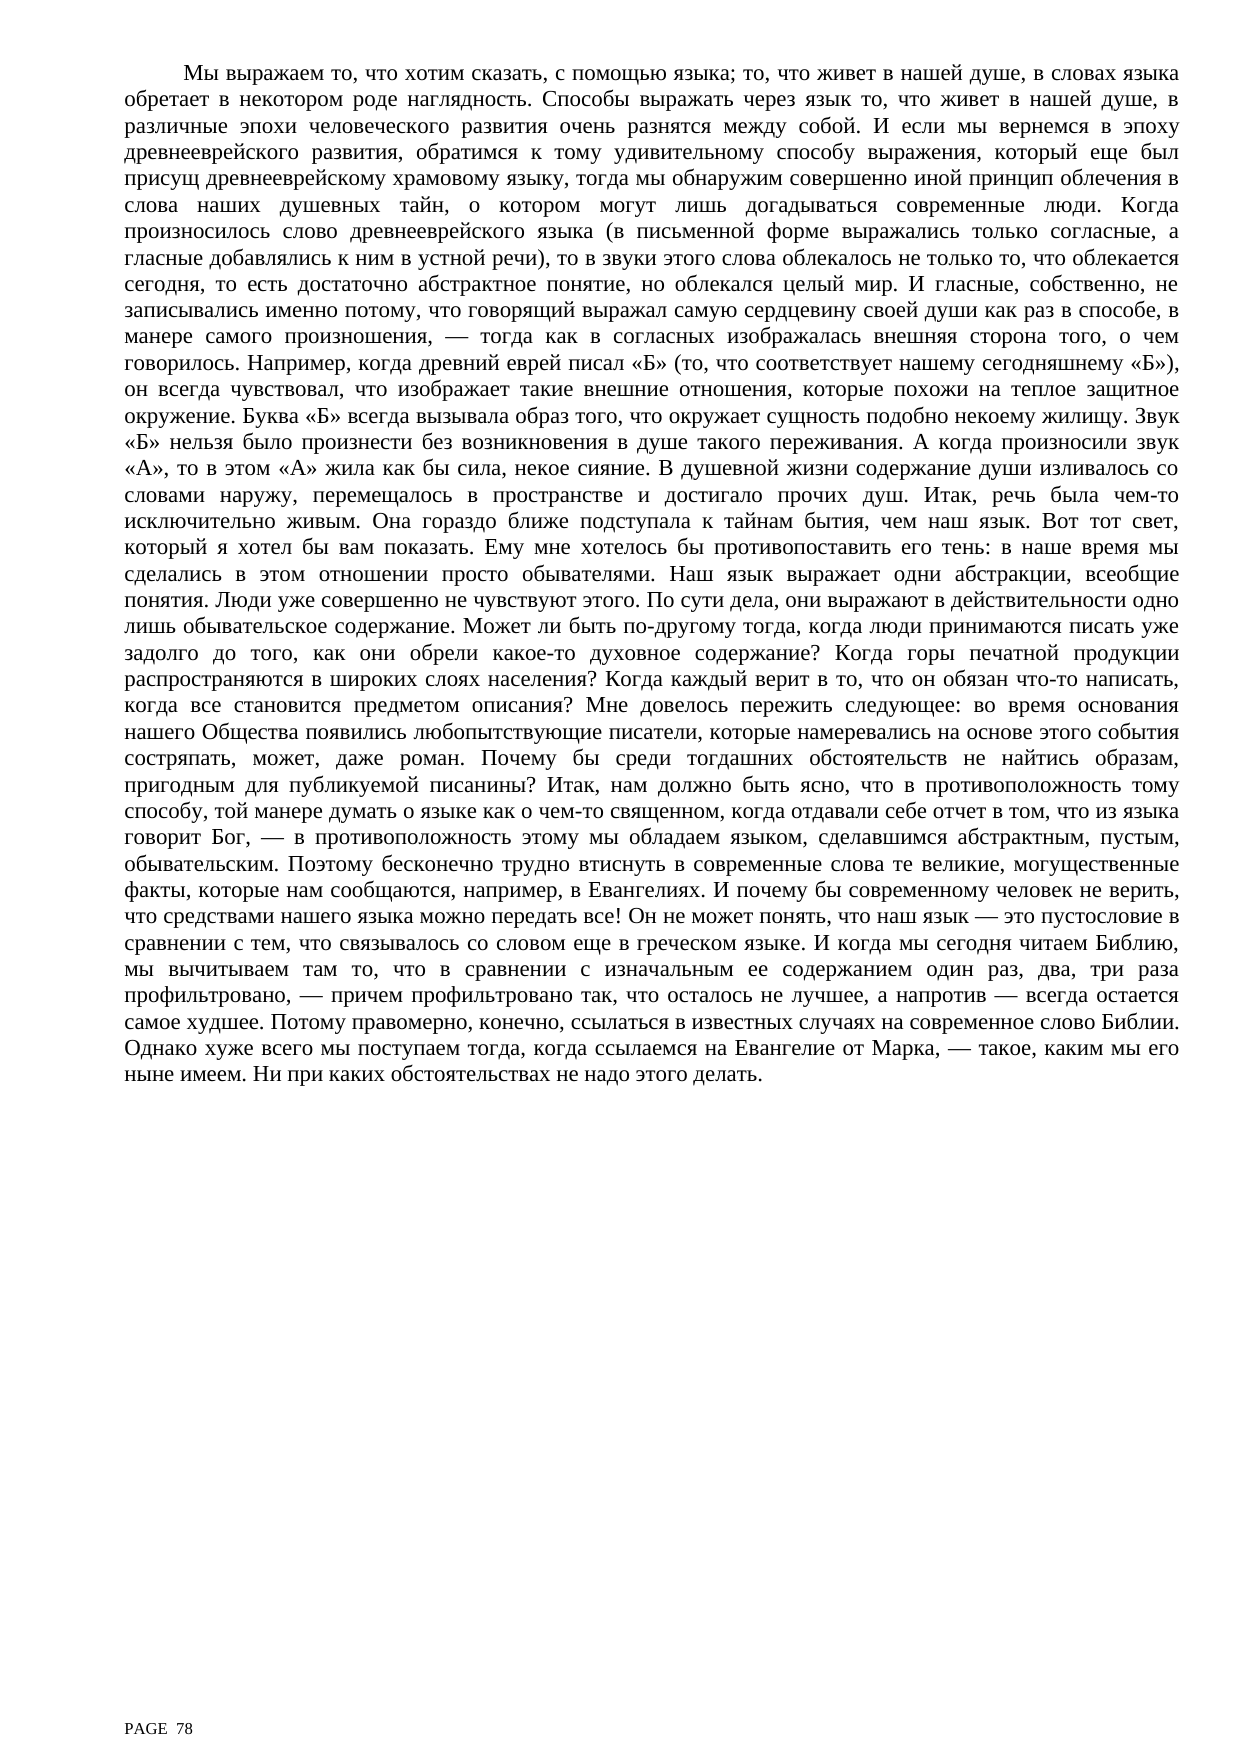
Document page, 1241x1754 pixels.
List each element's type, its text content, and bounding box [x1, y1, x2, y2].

text Мы выражаем то, что хотим сказать, с помощью языка; то, что живет в нашей душе, в словах языка обретает в некотором роде наглядность. Способы выражать через язык то, что живет в нашей душе, в различные эпохи человеческого развития очень разнятся между собой. И если мы вернемся в эпоху древнееврейского развития, обратимся к тому удивительному способу выражения, который еще был присущ древнееврейскому храмовому языку, тогда мы обнаружим совершенно иной принцип облечения в слова наших душевных тайн, о котором могут лишь догадываться современные люди. Когда произносилось слово древнееврейского языка (в письменной форме выражались только согласные, а гласные добавлялись к ним в устной речи), то в звуки этого слова облекалось не только то, что облекается сегодня, то есть достаточно абстрактное понятие, но облекался целый мир. И гласные, собственно, не записывались именно потому, что говорящий выражал самую сердцевину своей души как раз в способе, в манере самого произношения, — тогда как в согласных изображалась внешняя сторона того, о чем говорилось. Например, когда древний еврей писал «Б» (то, что соответствует нашему сегодняшнему «Б»), он всегда чувствовал, что изображает такие внешние отношения, которые похожи на теплое защитное окружение. Буква «Б» всегда вызывала образ того, что окружает сущность подобно некоему жилищу. Звук «Б» нельзя было произнести без возникновения в душе такого переживания. А когда произносили звук «А», то в этом «А» жила как бы сила, некое сияние. В душевной жизни содержание души изливалось со словами наружу, перемещалось в пространстве и достигало прочих душ. Итак, речь была чем-то исключительно живым. Она гораздо ближе подступала к тайнам бытия, чем наш язык. Вот тот свет, который я хотел бы вам показать. Ему мне хотелось бы противопоставить его тень: в наше время мы сделались в этом отношении просто обывателями. Наш язык выражает одни абстракции, всеобщие понятия. Люди уже совершенно не чувствуют этого. По сути дела, они выражают в действительности одно лишь обывательское содержание. Может ли быть по-другому тогда, когда люди принимаются писать уже задолго до того, как они обрели какое-то духовное содержание? Когда горы печатной продукции распространяются в широких слоях населения? Когда каждый верит в то, что он обязан что-то написать, когда все становится предметом описания? Мне довелось пережить следующее: во время основания нашего Общества появились любопытствующие писатели, которые намеревались на основе этого события состряпать, может, даже роман. Почему бы среди тогдашних обстоятельств не найтись образам, пригодным для публикуемой писанины? Итак, нам должно быть ясно, что в противоположность тому способу, той манере думать о языке как о чем-то священном, когда отдавали себе отчет в том, что из языка говорит Бог, — в противоположность этому мы обладаем языком, сделавшимся абстрактным, пустым, обывательским. Поэтому бесконечно трудно втиснуть в современные слова те великие, могущественные факты, которые нам сообщаются, например, в Евангелиях. И почему бы современному человек не верить, что средствами нашего языка можно передать все! Он не может понять, что наш язык — это пустословие в сравнении с тем, что связывалось со словом еще в греческом языке. И когда мы сегодня читаем Библию, мы вычитываем там то, что в сравнении с изначальным ее содержанием один раз, два, три раза профильтровано, — причем профильтровано так, что осталось не лучшее, а напротив — всегда остается самое худшее. Потому правомерно, конечно, ссылаться в известных случаях на современное слово Библии. Однако хуже всего мы поступаем тогда, когда ссылаемся на Евангелие от Марка, — такое, каким мы его ныне имеем. Ни при каких обстоятельствах не надо этого делать. [124, 59, 1181, 1087]
